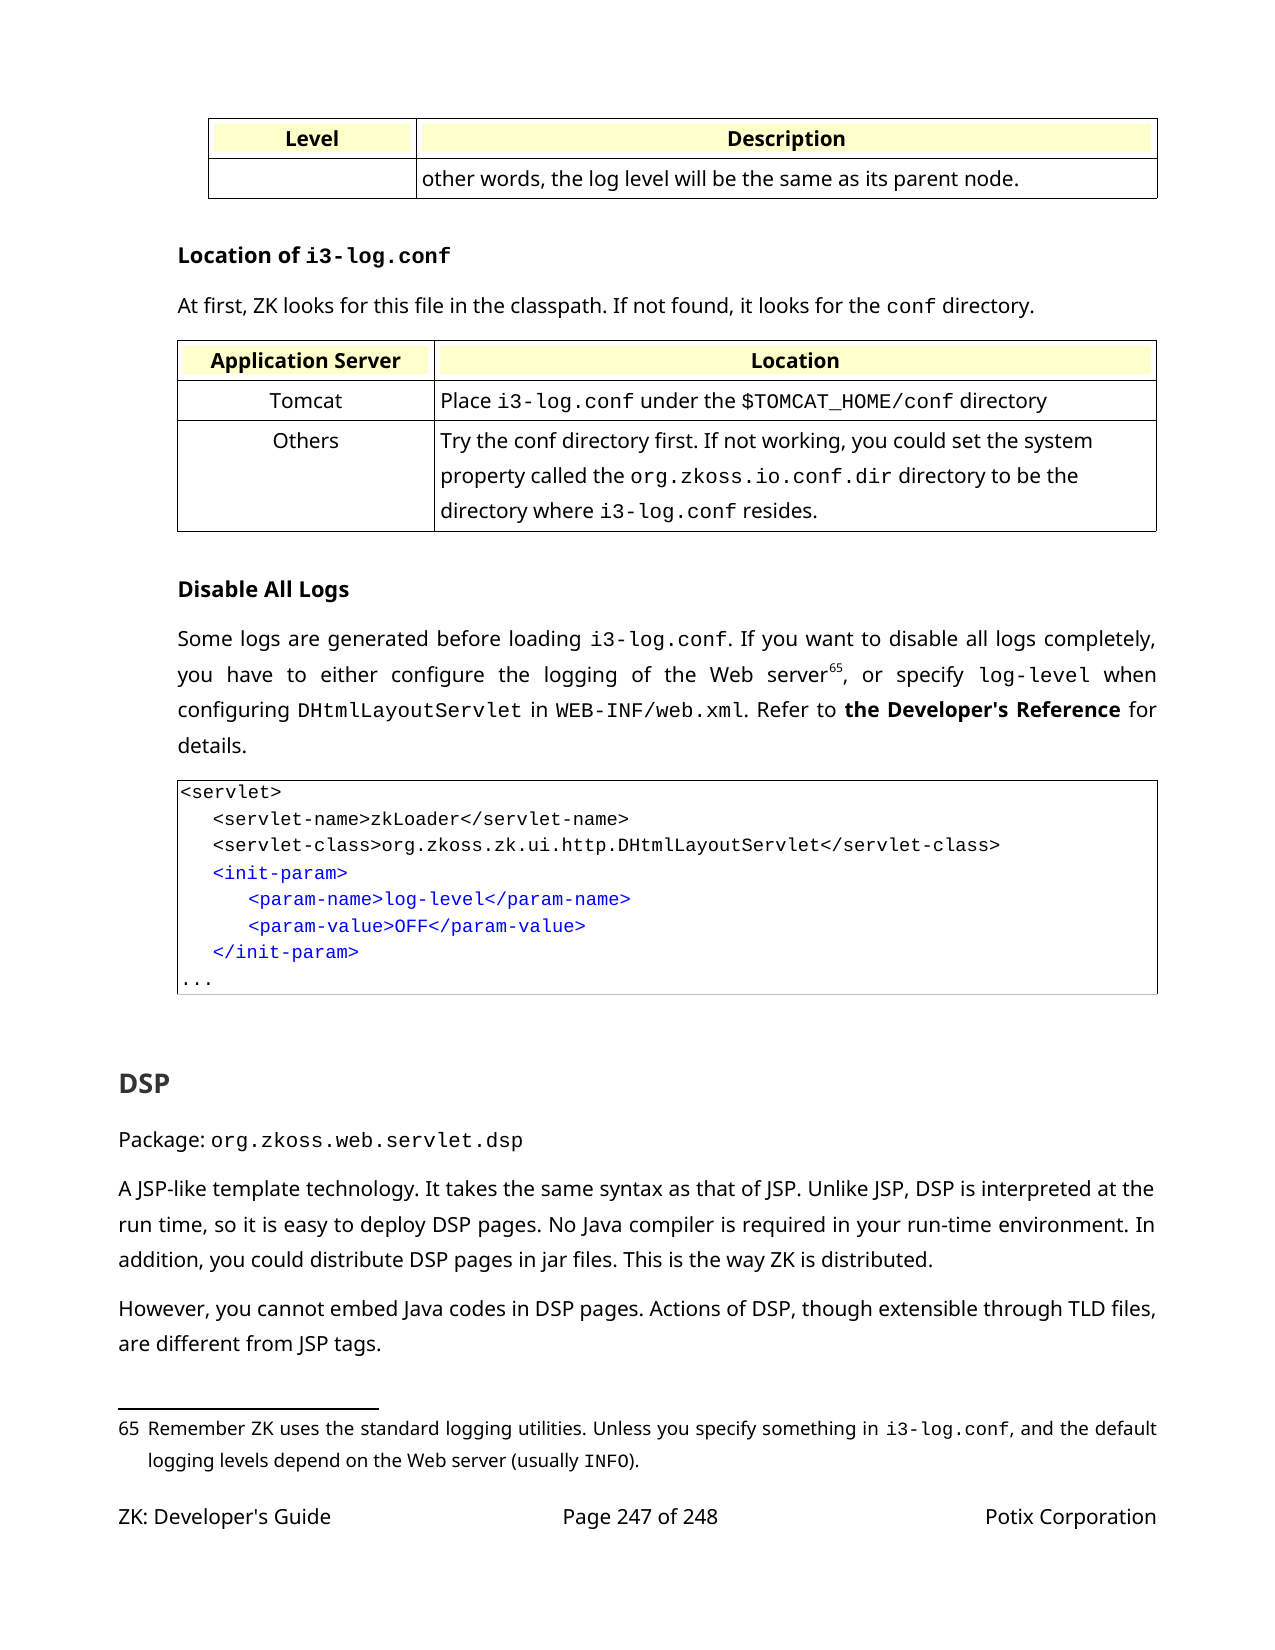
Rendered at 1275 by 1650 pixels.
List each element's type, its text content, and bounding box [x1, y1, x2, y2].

text However, you cannot embed Java codes in DSP pages. Actions of DSP, though extensible through TLD files, are different from JSP tags. [118, 1294, 1157, 1357]
text <servlet> [178, 781, 1157, 804]
table_header Description [417, 119, 1157, 158]
subtitle Disable All Logs [177, 573, 1157, 603]
text <init-param> <param-name>log-level</param-name> <param-value>OFF</param-value> </init-param> ... [178, 861, 1157, 994]
table_header Application Server [178, 341, 434, 380]
table_cell Tomcat [178, 381, 434, 420]
table_header Location [435, 341, 1156, 380]
text Package: org.zkoss.web.servlet.dsp [118, 1125, 1157, 1154]
table_cell Others [178, 421, 434, 531]
text At first, ZK looks for this file in the classpath. If not found, it looks for the conf directory. [177, 291, 1157, 319]
text A JSP-like template technology. It takes the same syntax as that of JSP. Unlike JSP, DSP is interpreted at the run time, so it is easy to deploy DSP pages. No Java compiler is required in your run-time environment. In addition, you could distribute DSP pages in jar files. This is the way ZK is distributed. [118, 1174, 1157, 1273]
table_cell [209, 159, 416, 198]
table_cell Try the conf directory first. If not working, you could set the system property called the org.zkoss.io.conf.dir directory to be the directory where i3-log.conf resides. [435, 421, 1156, 531]
subtitle DSP [118, 1065, 1157, 1102]
text Remember ZK uses the standard logging utilities. Unless you specify something in i3-log.conf, and the default logging levels depend on the Web server (usually INFO). [118, 1415, 1157, 1473]
table_cell other words, the log level will be the same as its parent node. [417, 159, 1157, 198]
table_cell Place i3-log.conf under the $TOMCAT_HOME/conf directory [435, 381, 1156, 420]
text <servlet-name>zkLoader</servlet-name> <servlet-class>org.zkoss.zk.ui.http.DHtmlLayoutServlet</servlet-class> [178, 807, 1157, 858]
subtitle Location of i3-log.conf [177, 240, 1157, 270]
table_header Level [209, 119, 416, 158]
text Some logs are generated before loading i3-log.conf. If you want to disable all logs completely, you have to either configure the logging of the Web server, or specify log-level when configuring DHtmlLayoutServlet in WEB-INF/web.xml. Refer to the Developer's Reference for details. [177, 624, 1157, 759]
